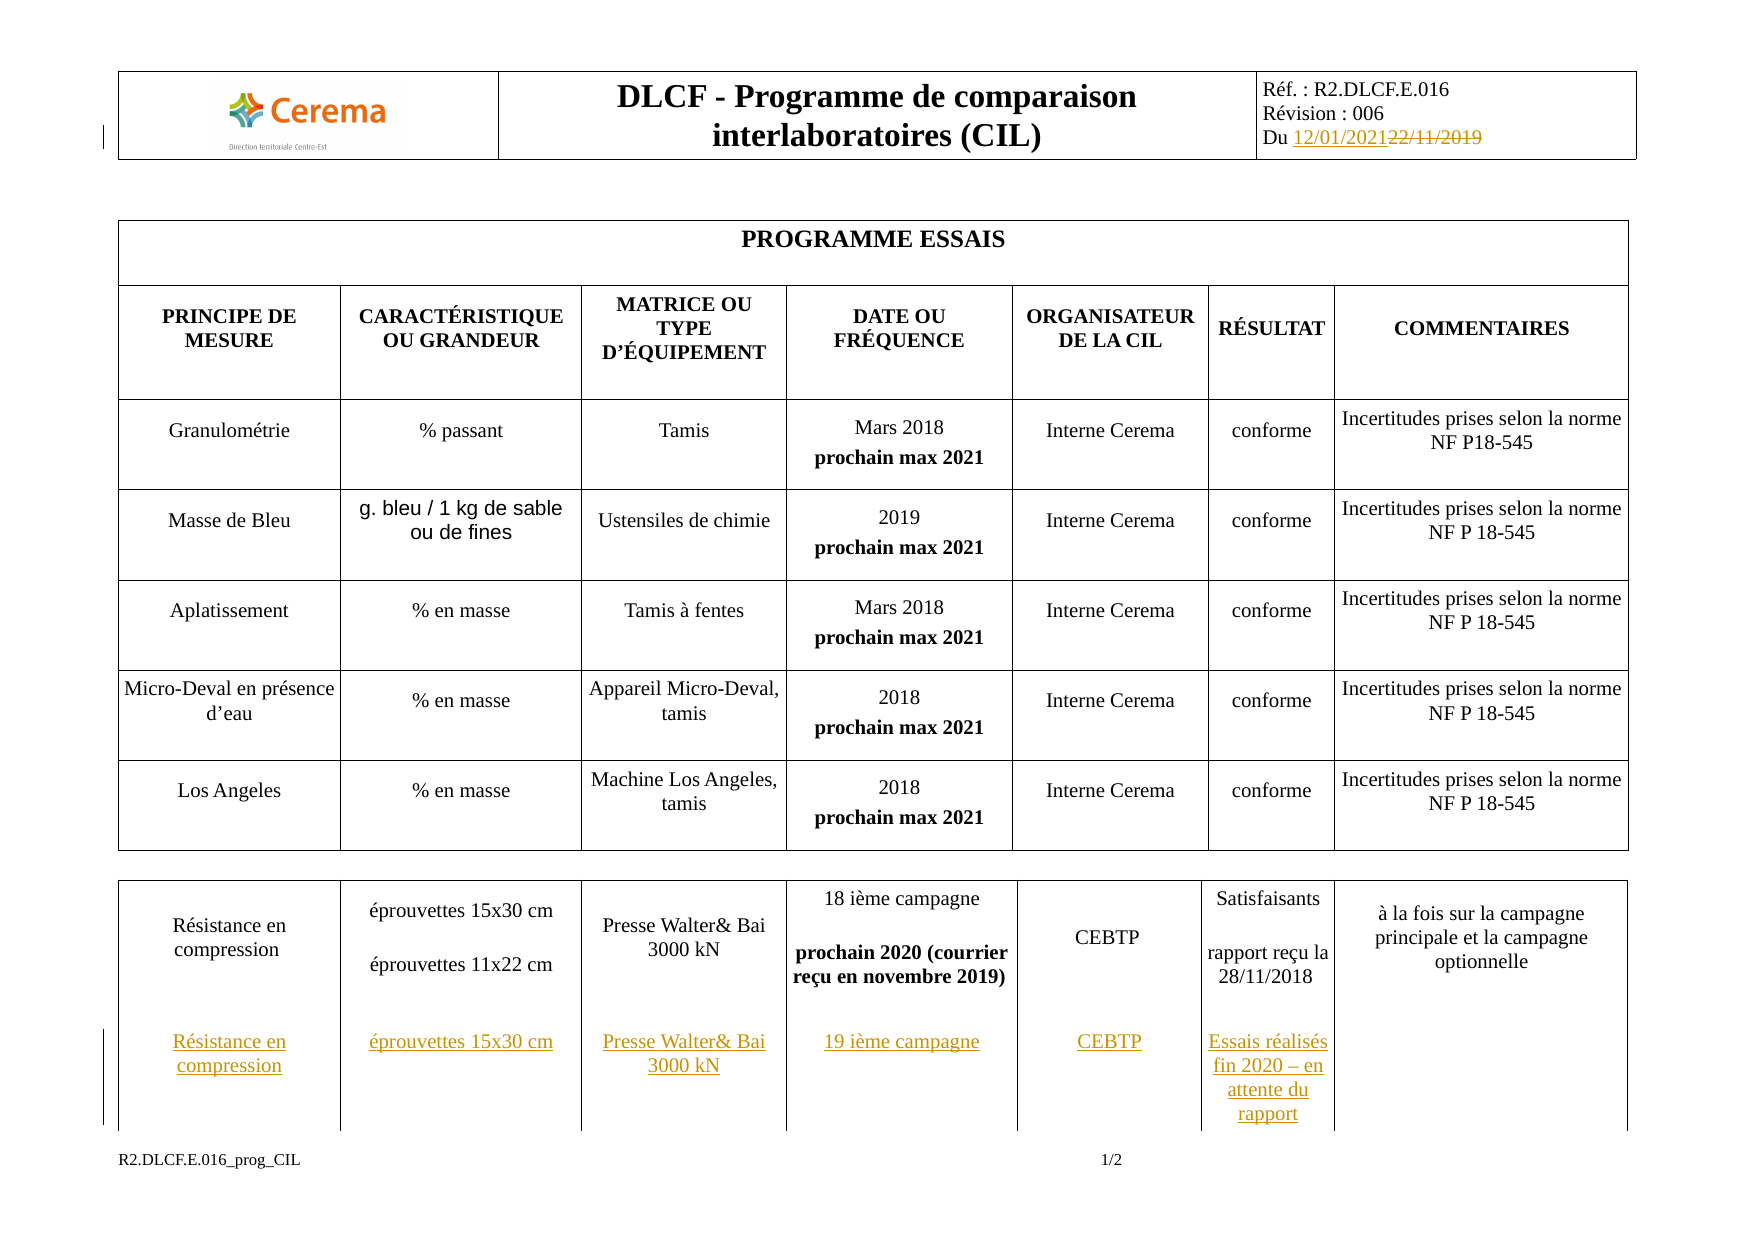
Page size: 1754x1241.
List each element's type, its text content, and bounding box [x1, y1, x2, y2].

table_cell Interne Cerema [1013, 400, 1208, 489]
table_cell 2018 prochain max 2021 [787, 671, 1012, 760]
table_cell Essais réalisés fin 2020 – en attente du rapport [1202, 1023, 1334, 1131]
table_cell Interne Cerema [1013, 671, 1208, 760]
table_header Programme essais [119, 221, 1628, 285]
table_header 18 ième campagne prochain 2020 (courrier reçu en novembre 2019) [787, 881, 1017, 1023]
table_cell résultat [1209, 286, 1334, 399]
table_cell Presse Walter& Bai 3000 kN [582, 1023, 786, 1131]
table_cell Interne Cerema [1013, 490, 1208, 579]
table_cell % en masse [341, 581, 581, 669]
table_cell Interne Cerema [1013, 761, 1208, 850]
table_cell Incertitudes prises selon la norme NF P 18-545 [1335, 671, 1628, 760]
table_cell Micro-Deval en présence d’eau [119, 671, 340, 760]
table_cell 2019 prochain max 2021 [787, 490, 1012, 579]
table_cell 19 ième campagne [787, 1023, 1017, 1131]
table_header à la fois sur la campagne principale et la campagne optionnelle [1335, 881, 1627, 1023]
table_cell g. bleu / 1 kg de sable ou de fines [341, 490, 581, 579]
table_header CEBTP [1018, 881, 1201, 1023]
table_header Résistance en compression [119, 881, 340, 1023]
table_cell Tamis à fentes [582, 581, 786, 669]
table_cell Interne Cerema [1013, 581, 1208, 669]
table_header éprouvettes 15x30 cm éprouvettes 11x22 cm [341, 881, 581, 1023]
table_cell Aplatissement [119, 581, 340, 669]
table_cell Incertitudes prises selon la norme NF P18-545 [1335, 400, 1628, 489]
table_cell Incertitudes prises selon la norme NF P 18-545 [1335, 490, 1628, 579]
table_cell Incertitudes prises selon la norme NF P 18-545 [1335, 761, 1628, 850]
table_cell Commentaires [1335, 286, 1628, 399]
table_cell % en masse [341, 671, 581, 760]
table_cell conforme [1209, 671, 1334, 760]
table_cell Mars 2018 prochain max 2021 [787, 581, 1012, 669]
table_cell date ou Fréquence [787, 286, 1012, 399]
table_cell Machine Los Angeles, tamis [582, 761, 786, 850]
table_cell Résistance en compression [119, 1023, 340, 1131]
table_cell Principe de mesure [119, 286, 340, 399]
table_cell [1335, 1023, 1627, 1131]
table_cell 2018 prochain max 2021 [787, 761, 1012, 850]
table_cell Matrice ou type d’équipement [582, 286, 786, 399]
table_cell Granulométrie [119, 400, 340, 489]
table_cell Los Angeles [119, 761, 340, 850]
table_cell conforme [1209, 400, 1334, 489]
table_cell Ustensiles de chimie [582, 490, 786, 579]
table_header Presse Walter& Bai 3000 kN [582, 881, 786, 1023]
table_cell Tamis [582, 400, 786, 489]
table_cell Appareil Micro-Deval, tamis [582, 671, 786, 760]
table_cell organisateur de la CIL [1013, 286, 1208, 399]
table_cell conforme [1209, 581, 1334, 669]
table_cell conforme [1209, 490, 1334, 579]
table_header Satisfaisants rapport reçu la 28/11/2018 [1202, 881, 1334, 1023]
table_cell Incertitudes prises selon la norme NF P 18-545 [1335, 581, 1628, 669]
table_cell Caractéristique ou grandeur [341, 286, 581, 399]
table_cell Mars 2018 prochain max 2021 [787, 400, 1012, 489]
table_cell Masse de Bleu [119, 490, 340, 579]
table_cell conforme [1209, 761, 1334, 850]
table_cell % passant [341, 400, 581, 489]
picture [213, 76, 402, 154]
table_cell éprouvettes 15x30 cm [341, 1023, 581, 1131]
table_cell % en masse [341, 761, 581, 850]
table_cell CEBTP [1018, 1023, 1201, 1131]
